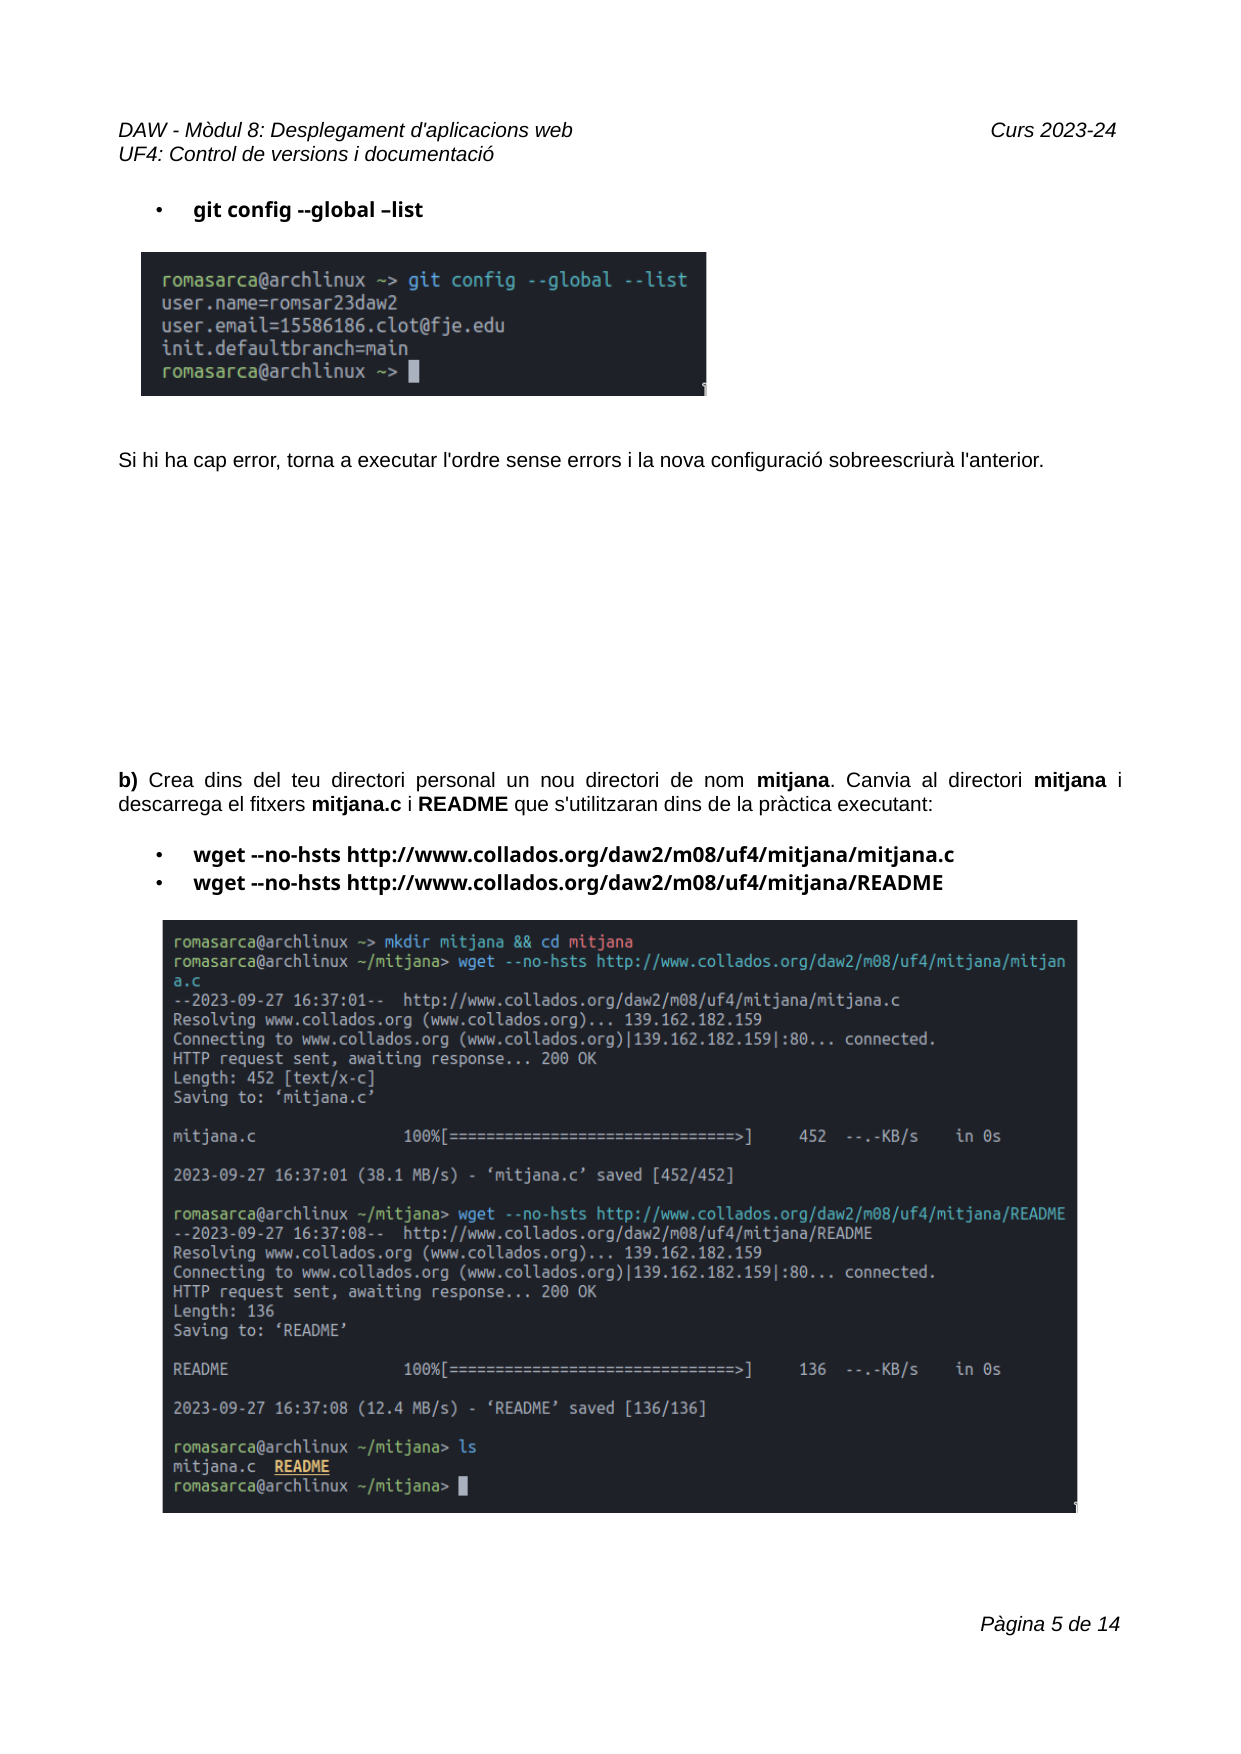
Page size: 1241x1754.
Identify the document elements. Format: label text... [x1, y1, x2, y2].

picture [141, 252, 707, 396]
picture [162, 920, 1078, 1513]
text Si hi ha cap error, torna a executar l'ordre sense errors i la nova configuració sobreescriurà l'anterior. [118, 448, 1122, 472]
text b) Crea dins del teu directori personal un nou directori de nom mitjana. Canvia al directori mitjana i descarrega el fitxers mitjana.c i README que s'utilitzaran dins de la pràctica executant: [118, 768, 1122, 816]
list wget --no-hsts http://www.collados.org/daw2/m08/uf4/mitjana/mitjana.c [156, 840, 1122, 868]
list wget --no-hsts http://www.collados.org/daw2/m08/uf4/mitjana/README [156, 868, 1122, 897]
list git config --global –list [156, 196, 1122, 224]
